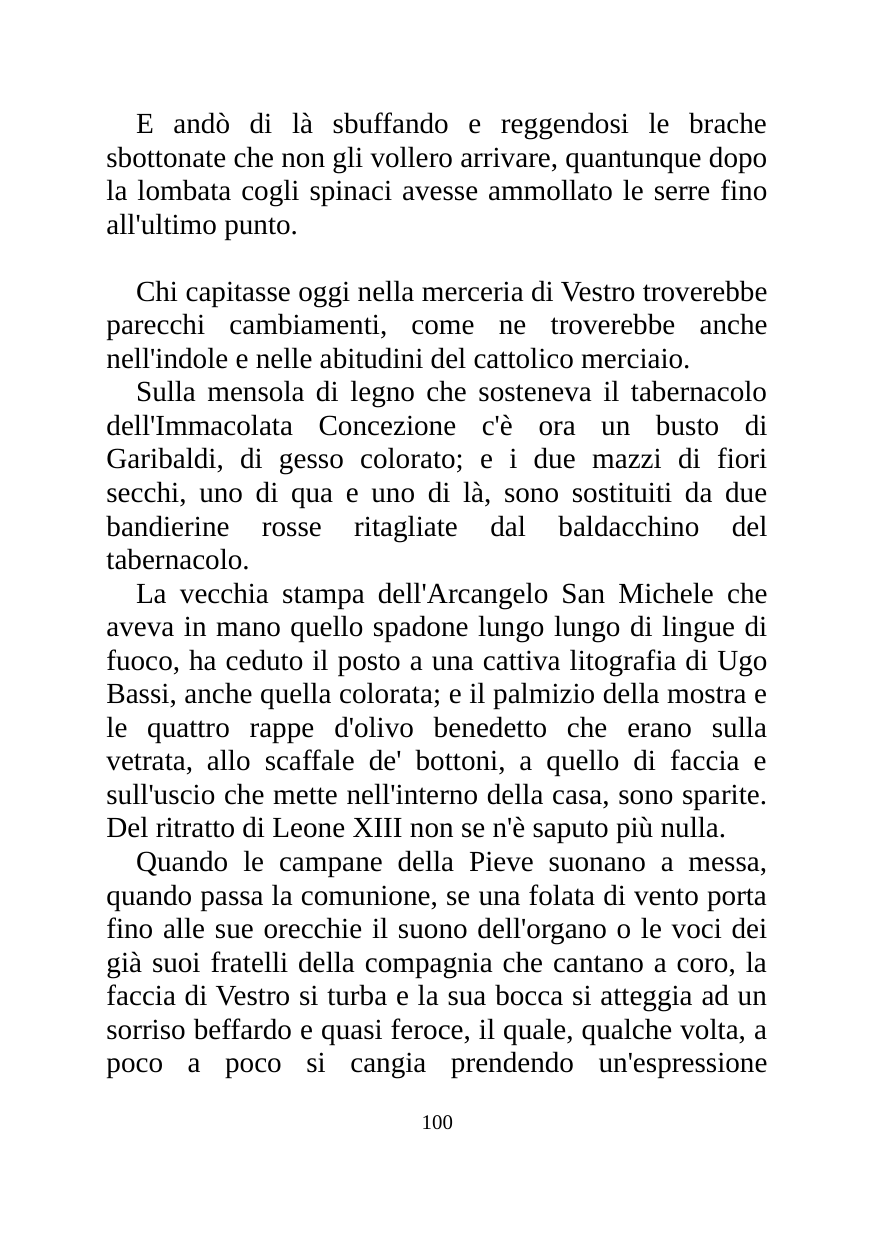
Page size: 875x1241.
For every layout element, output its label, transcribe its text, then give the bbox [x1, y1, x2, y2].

text Quando le campane della Pieve suonano a messa, quando passa la comunione, se una folata di vento porta fino alle sue orecchie il suono dell'organo o le voci dei già suoi fratelli della compagnia che cantano a coro, la faccia di Vestro si turba e la sua bocca si atteggia ad un sorriso beffardo e quasi feroce, il quale, qualche volta, a poco a poco si cangia prendendo un'espressione [106, 844, 768, 1079]
text Sulla mensola di legno che sosteneva il tabernacolo dell'Immacolata Concezione c'è ora un busto di Garibaldi, di gesso colorato; e i due mazzi di fiori secchi, uno di qua e uno di là, sono sostituiti da due bandierine rosse ritagliate dal baldacchino del tabernacolo. [106, 374, 768, 576]
text E andò di là sbuffando e reggendosi le brache sbottonate che non gli vollero arrivare, quantunque dopo la lombata cogli spinaci avesse ammollato le serre fino all'ultimo punto. [106, 106, 768, 240]
text La vecchia stampa dell'Arcangelo San Michele che aveva in mano quello spadone lungo lungo di lingue di fuoco, ha ceduto il posto a una cattiva litografia di Ugo Bassi, anche quella colorata; e il palmizio della mostra e le quattro rappe d'olivo benedetto che erano sulla vetrata, allo scaffale de' bottoni, a quello di faccia e sull'uscio che mette nell'interno della casa, sono sparite. Del ritratto di Leone XIII non se n'è saputo più nulla. [106, 576, 768, 844]
text Chi capitasse oggi nella merceria di Vestro troverebbe parecchi cambiamenti, come ne troverebbe anche nell'indole e nelle abitudini del cattolico merciaio. [106, 274, 768, 374]
